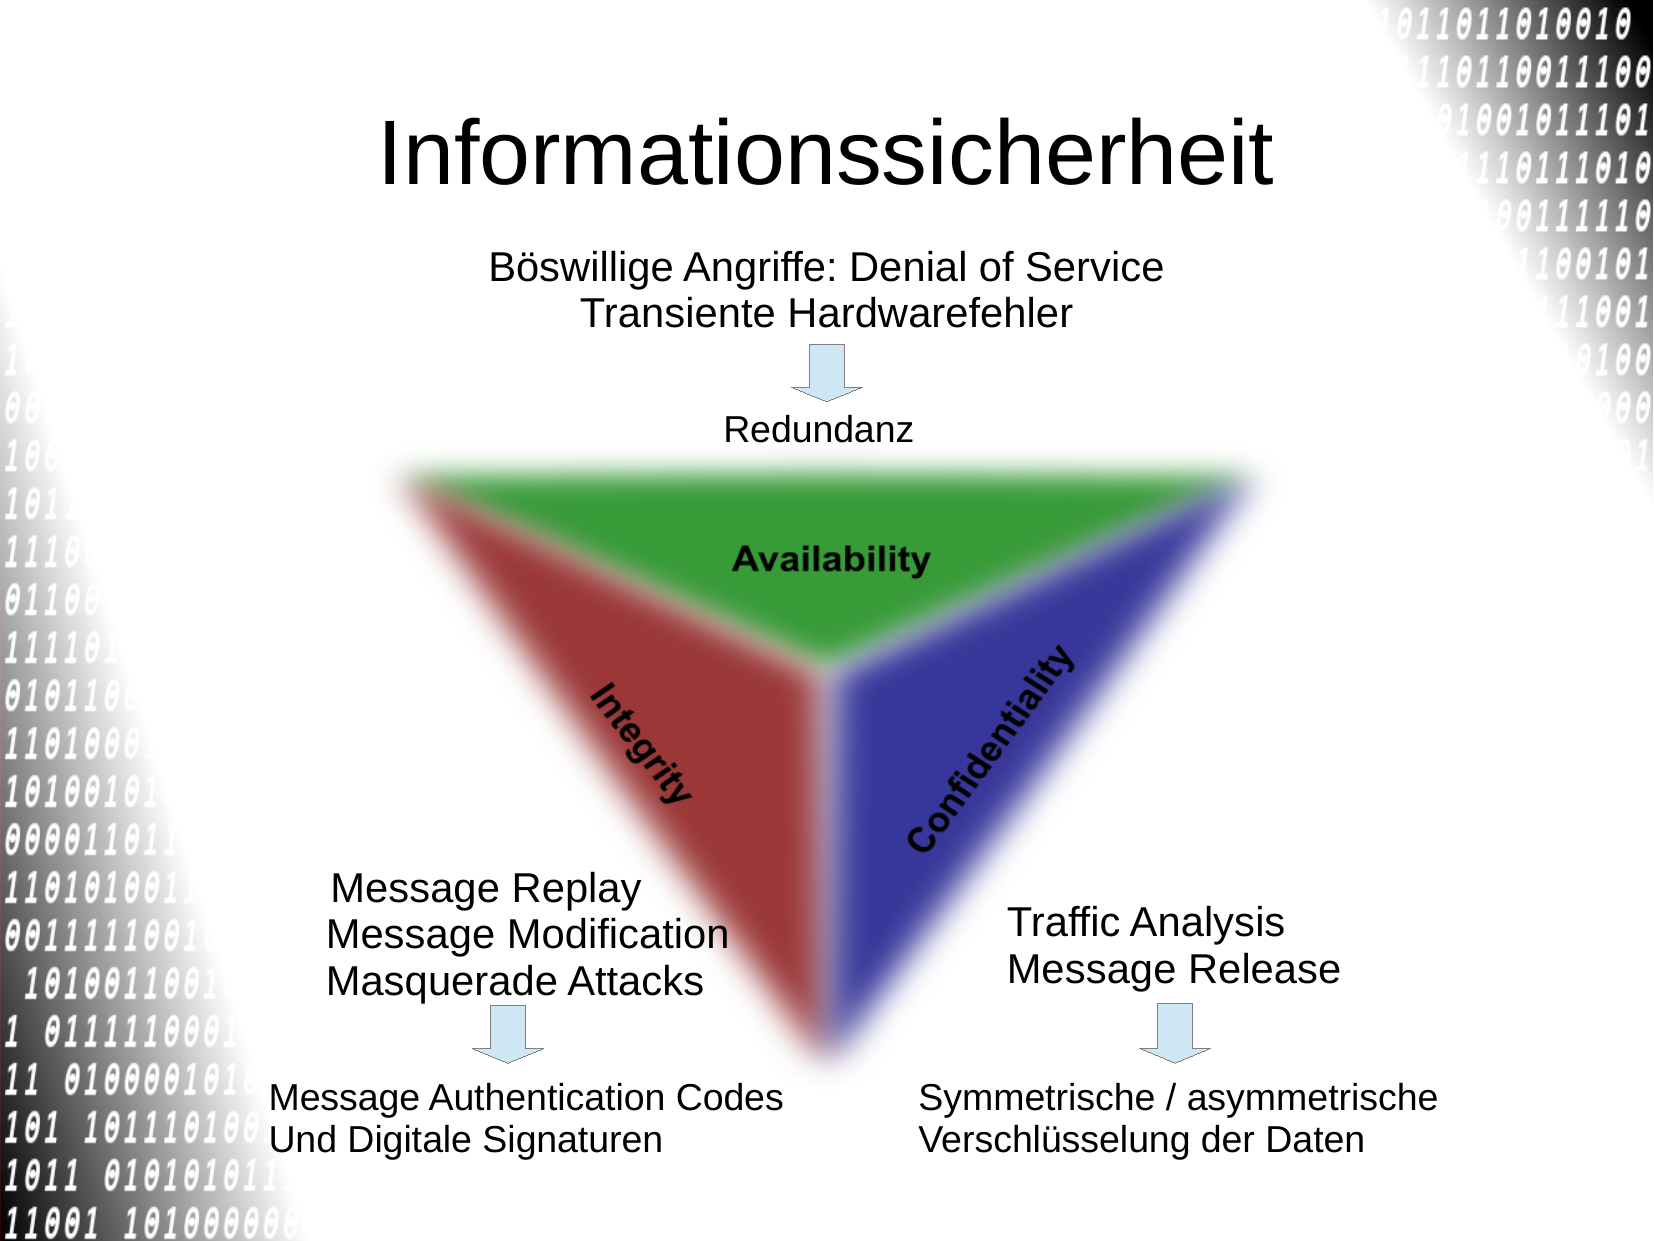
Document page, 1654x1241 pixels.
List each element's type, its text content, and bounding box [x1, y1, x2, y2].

picture [0, 344, 1653, 1241]
picture [0, 0, 1653, 236]
text_box [791, 344, 863, 402]
text_box Redundanz [708, 401, 939, 459]
text_box [472, 1005, 544, 1064]
text_box Symmetrische / asymmetrische Verschlüsselung der Daten [903, 1068, 1482, 1168]
text_box Traffic Analysis Message Release [992, 891, 1361, 1000]
text_box Message Authentication Codes Und Digitale Signaturen [253, 1068, 857, 1168]
text_box Message Replay Message Modification Masquerade Attacks [242, 857, 762, 1012]
text_box Böswillige Angriffe: Denial of Service Transiente Hardwarefehler [0, 236, 1654, 344]
text_box [1139, 1003, 1211, 1064]
